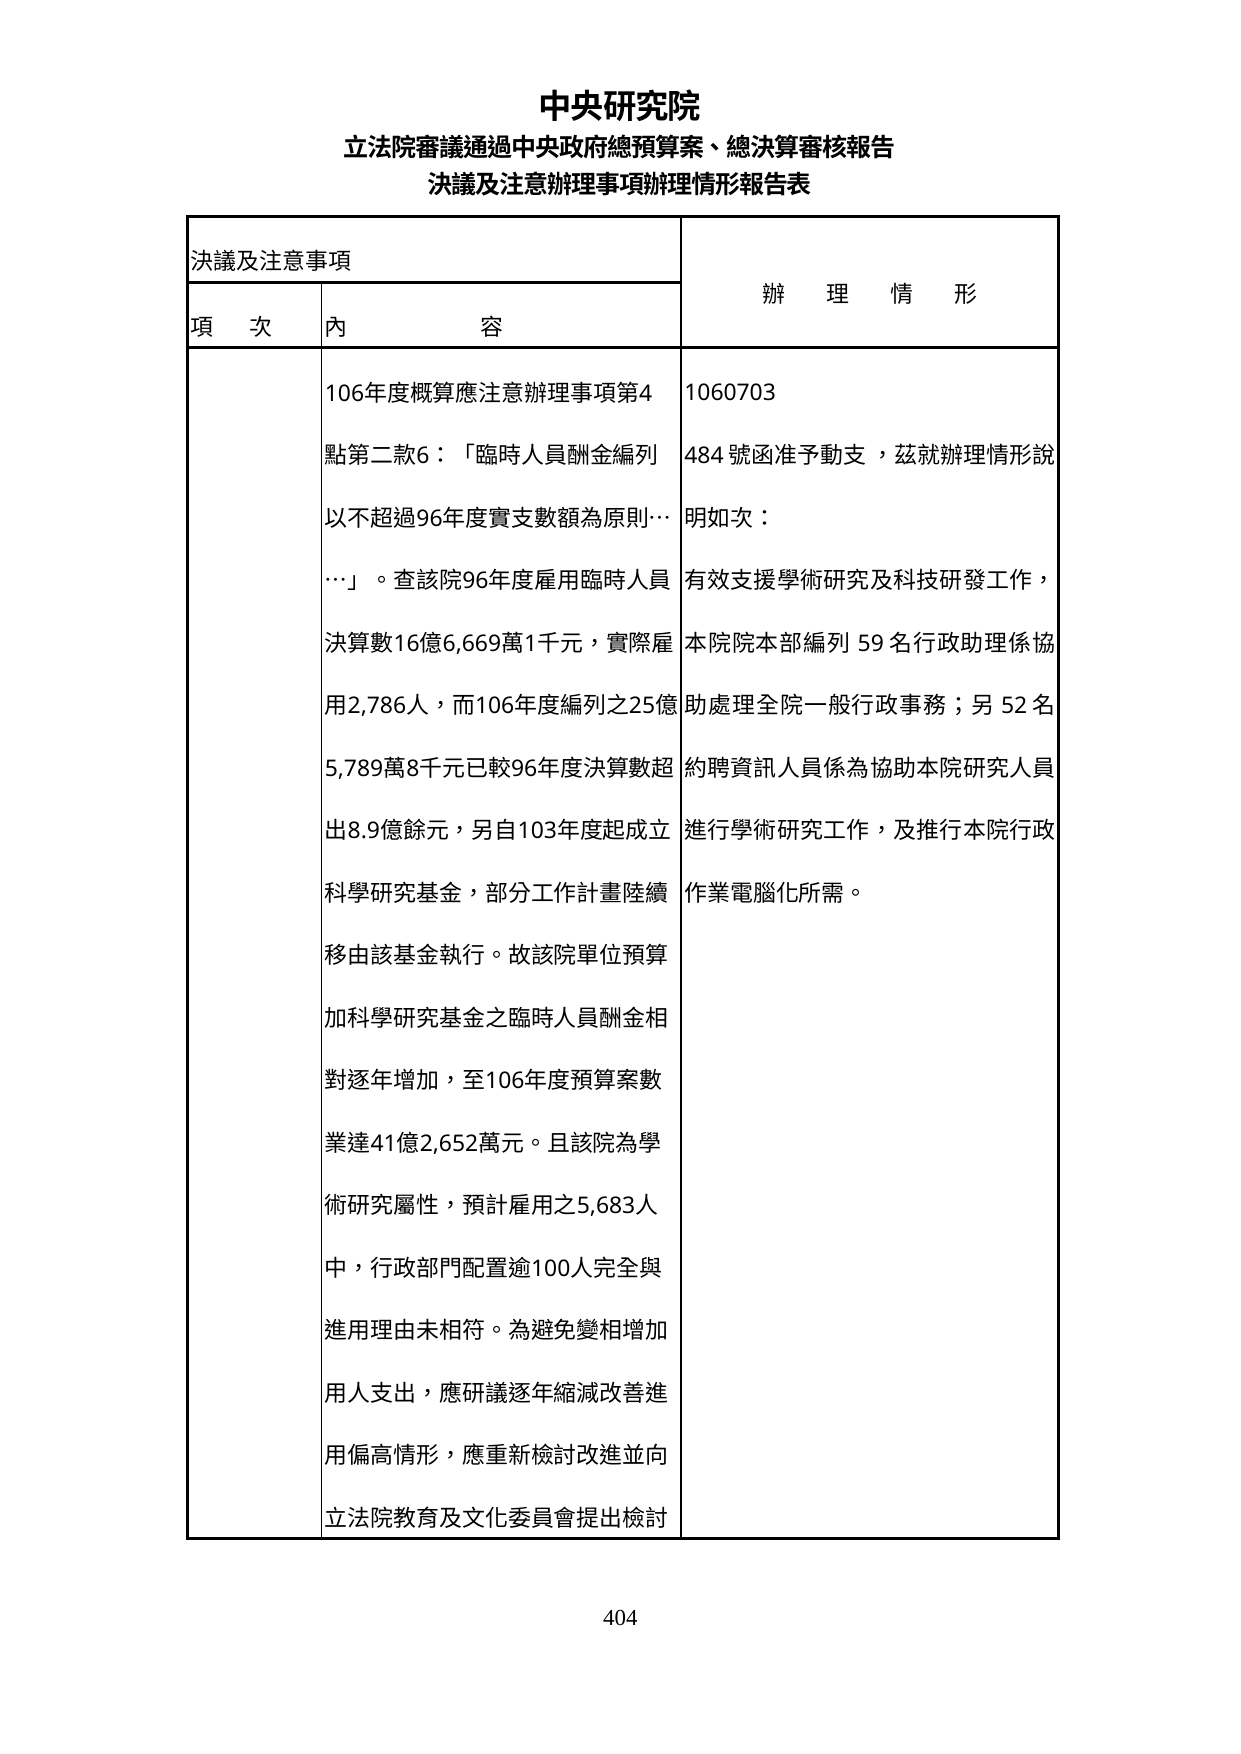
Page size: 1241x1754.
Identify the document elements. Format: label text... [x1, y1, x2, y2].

table_header 決議及注意事項 [189, 218, 680, 281]
table_header 辦 理 情 形 [682, 218, 1057, 346]
table_cell 106年度概算應注意辦理事項第4 點第二款6：「臨時人員酬金編列以不超過96年度實支數額為原則……」。查該院96年度雇用臨時人員決算數16億6,669萬1千元，實際雇用2,786人，而106年度編列之25億5,789萬8千元已較96年度決算數超出8.9億餘元，另自103年度起成立科學研究基金，部分工作計畫陸續移由該基金執行。故該院單位預算加科學研究基金之臨時人員酬金相對逐年增加，至106年度預算案數業達41億2,652萬元。且該院為學術研究屬性，預計雇用之5,683人中，行政部門配置逾100人完全與進用理由未相符。為避免變相增加用人支出，應研議逐年縮減改善進用偏高情形，應重新檢討改進並向立法院教育及文化委員會提出檢討 [322, 349, 680, 1537]
table_cell [189, 349, 321, 1537]
table_cell 內 容 [322, 284, 680, 346]
table_cell 項 次 [189, 284, 321, 346]
table_cell 1060703 484號函准予動支 ，茲就辦理情形說明如次： 有效支援學術研究及科技研發工作，本院院本部編列 59名行政助理係協助處理全院一般行政事務；另52名約聘資訊人員係為協助本院研究人員進行學術研究工作，及推行本院行政作業電腦化所需。 [682, 349, 1057, 1537]
